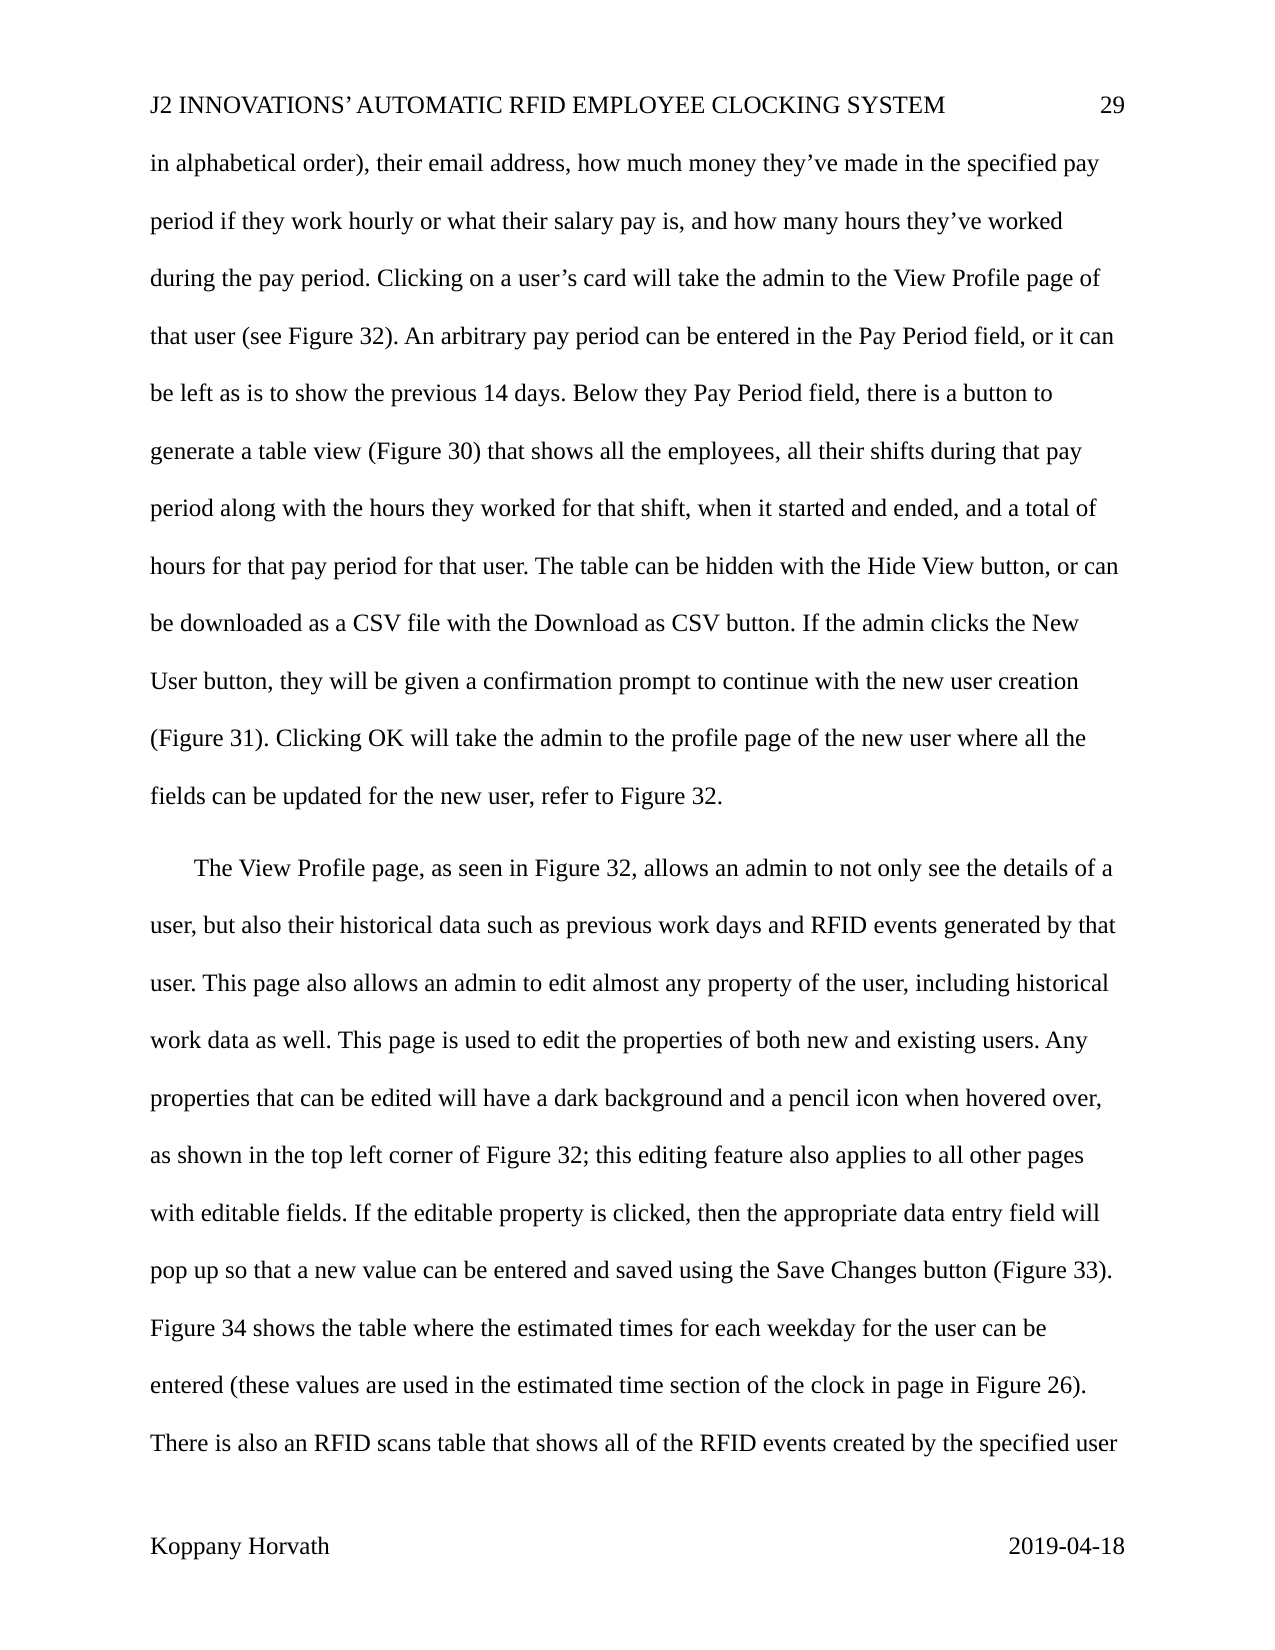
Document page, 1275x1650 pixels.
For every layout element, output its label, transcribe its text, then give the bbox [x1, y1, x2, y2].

text The View Profile page, as seen in Figure 32, allows an admin to not only see the details of a user, but also their historical data such as previous work days and RFID events generated by that user. This page also allows an admin to edit almost any property of the user, including historical work data as well. This page is used to edit the properties of both new and existing users. Any properties that can be edited will have a dark background and a pencil icon when hovered over, as shown in the top left corner of Figure 32; this editing feature also applies to all other pages with editable fields. If the editable property is clicked, then the appropriate data entry field will pop up so that a new value can be entered and saved using the Save Changes button (Figure 33). Figure 34 shows the table where the estimated times for each weekday for the user can be entered (these values are used in the estimated time section of the clock in page in Figure 26). There is also an RFID scans table that shows all of the RFID events created by the specified user [150, 853, 1125, 1457]
text in alphabetical order), their email address, how much money they’ve made in the specified pay period if they work hourly or what their salary pay is, and how many hours they’ve worked during the pay period. Clicking on a user’s card will take the admin to the View Profile page of that user (see Figure 32). An arbitrary pay period can be entered in the Pay Period field, or it can be left as is to show the previous 14 days. Below they Pay Period field, there is a button to generate a table view (Figure 30) that shows all the employees, all their shifts during that pay period along with the hours they worked for that shift, when it started and ended, and a total of hours for that pay period for that user. The table can be hidden with the Hide View button, or can be downloaded as a CSV file with the Download as CSV button. If the admin clicks the New User button, they will be given a confirmation prompt to continue with the new user creation (Figure 31). Clicking OK will take the admin to the profile page of the new user where all the fields can be updated for the new user, refer to Figure 32. [150, 148, 1125, 809]
